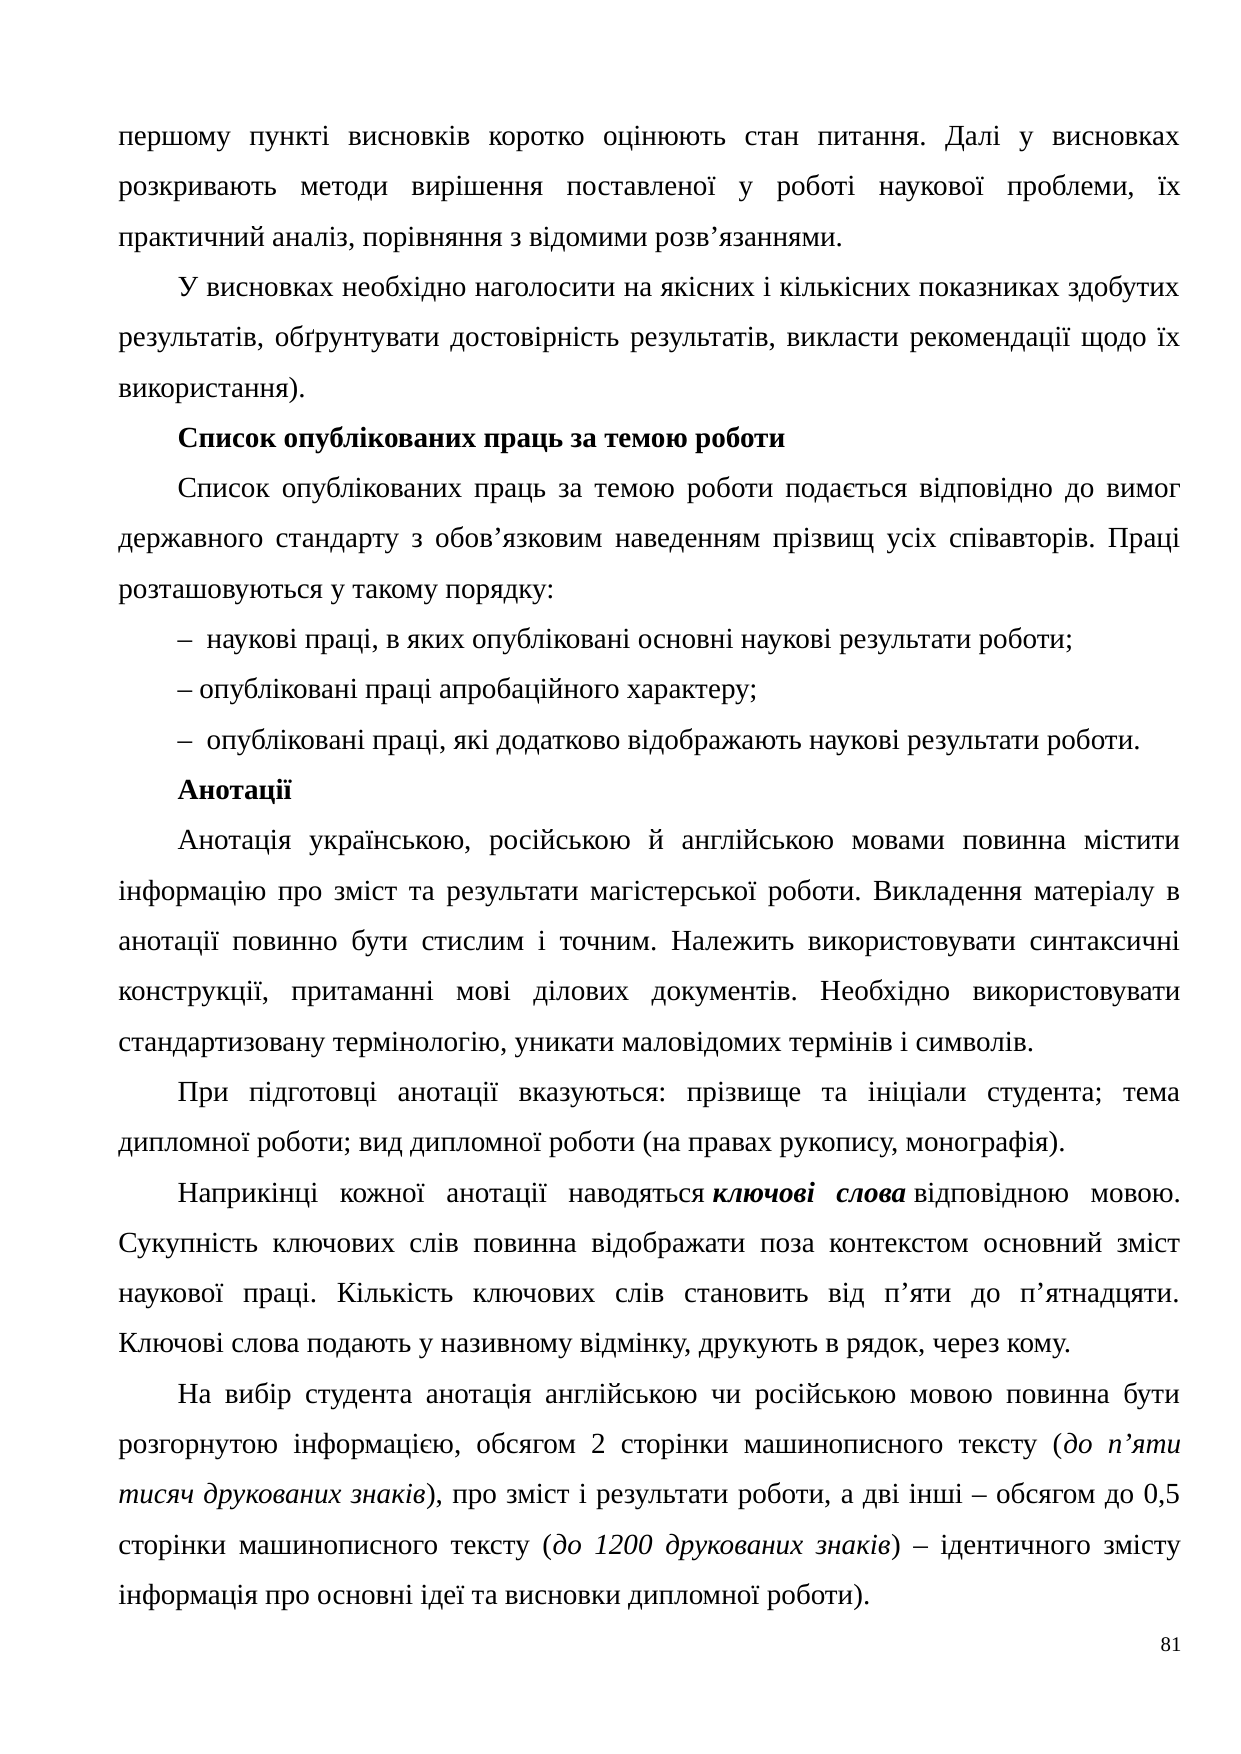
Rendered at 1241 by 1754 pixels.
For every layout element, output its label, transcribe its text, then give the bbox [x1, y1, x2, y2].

text – наукові праці, в яких опубліковані основні наукові результати роботи; [118, 621, 1181, 655]
text Список опублікованих праць за темою роботи подається відповідно до вимог державного стандарту з обов’язковим наведенням прізвищ усіх співавторів. Праці розташовуються у такому порядку: [118, 470, 1181, 604]
text Наприкінці кожної анотації наводяться ключові слова відповідною мовою. Сукупність ключових слів повинна відображати поза контекстом основний зміст наукової праці. Кількість ключових слів становить від п’яти до п’ятнадцяти. Ключові слова подають у називному відмінку, друкують в рядок, через кому. [118, 1175, 1181, 1359]
text Список опублікованих праць за темою роботи [118, 420, 1181, 453]
text – опубліковані праці апробаційного характеру; [118, 672, 1181, 705]
text Анотація українською, російською й англійською мовами повинна містити інформацію про зміст та результати магістерської роботи. Викладення матеріалу в анотації повинно бути стислим і точним. Належить використовувати синтаксичні конструкції, притаманні мові ділових документів. Необхідно використовувати стандартизовану термінологію, уникати маловідомих термінів і символів. [118, 822, 1181, 1057]
text Анотації [118, 772, 1181, 806]
text – опубліковані праці, які додатково відображають наукові результати роботи. [118, 722, 1181, 755]
text На вибір студента анотація англійською чи російською мовою повинна бути розгорнутою інформацією, обсягом 2 сторінки машинописного тексту (до п’яти тисяч друкованих знаків), про зміст і результати роботи, а дві інші – обсягом до 0,5 сторінки машинописного тексту (до 1200 друкованих знаків) – ідентичного змісту інформація про основні ідеї та висновки дипломної роботи). [118, 1376, 1181, 1611]
text першому пункті висновків коротко оцінюють стан питання. Далі у висновках розкривають методи вирішення поставленої у роботі наукової проблеми, їх практичний аналіз, порівняння з відомими розв’язаннями. [118, 118, 1181, 252]
text У висновках необхідно наголосити на якісних і кількісних показниках здобутих результатів, обґрунтувати достовірність результатів, викласти рекомендації щодо їх використання). [118, 269, 1181, 403]
text При підготовці анотації вказуються: прізвище та ініціали студента; тема дипломної роботи; вид дипломної роботи (на правах рукопису, монографія). [118, 1074, 1181, 1158]
